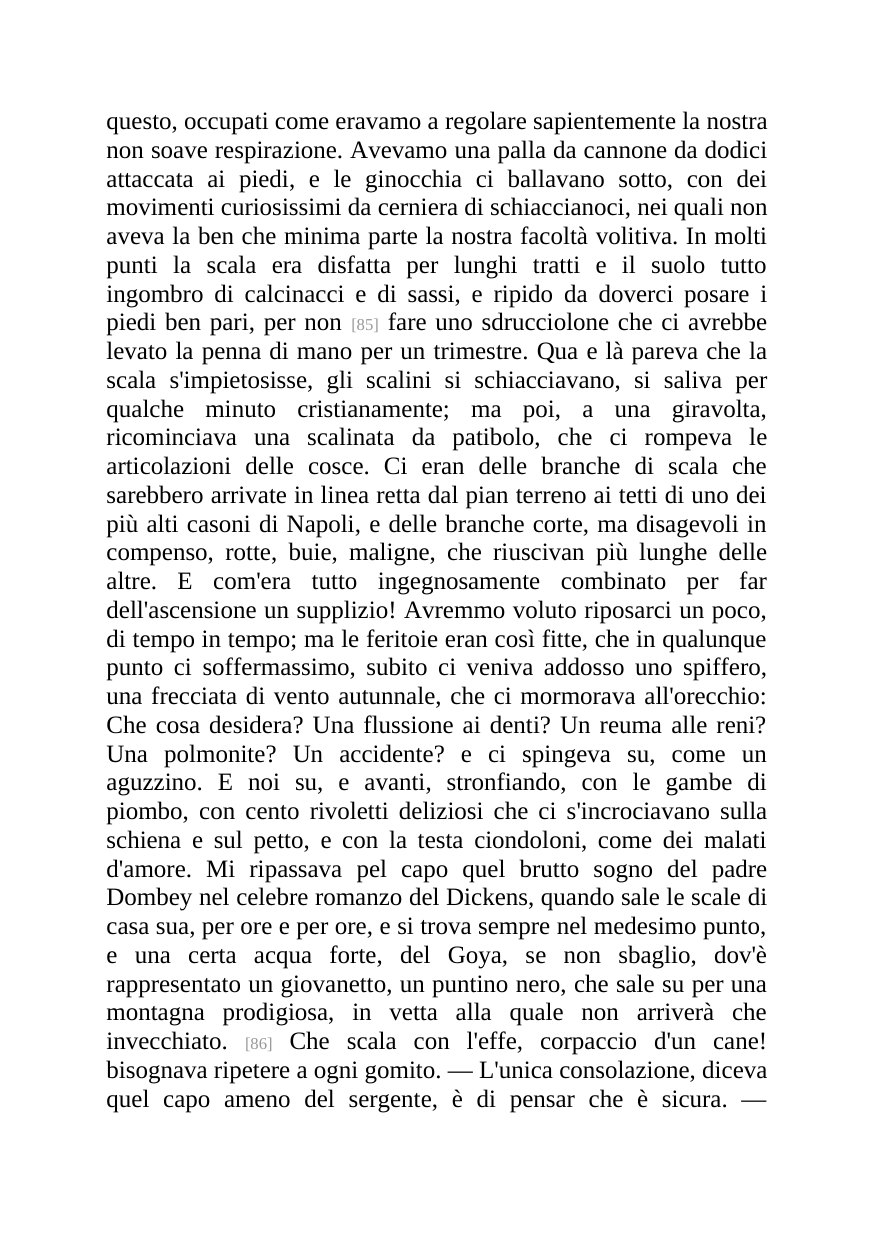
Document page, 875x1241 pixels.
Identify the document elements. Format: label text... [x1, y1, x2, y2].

text questo, occupati come eravamo a regolare sapientemente la nostra non soave respirazione. Avevamo una palla da cannone da dodici attaccata ai piedi, e le ginocchia ci ballavano sotto, con dei movimenti curiosissimi da cerniera di schiaccianoci, nei quali non aveva la ben che minima parte la nostra facoltà volitiva. In molti punti la scala era disfatta per lunghi tratti e il suolo tutto ingombro di calcinacci e di sassi, e ripido da doverci posare i piedi ben pari, per non [85] fare uno sdrucciolone che ci avrebbe levato la penna di mano per un trimestre. Qua e là pareva che la scala s'impietosisse, gli scalini si schiacciavano, si saliva per qualche minuto cristianamente; ma poi, a una giravolta, ricominciava una scalinata da patibolo, che ci rompeva le articolazioni delle cosce. Ci eran delle branche di scala che sarebbero arrivate in linea retta dal pian terreno ai tetti di uno dei più alti casoni di Napoli, e delle branche corte, ma disagevoli in compenso, rotte, buie, maligne, che riuscivan più lunghe delle altre. E com'era tutto ingegnosamente combinato per far dell'ascensione un supplizio! Avremmo voluto riposarci un poco, di tempo in tempo; ma le feritoie eran così fitte, che in qualunque punto ci soffermassimo, subito ci veniva addosso uno spiffero, una frecciata di vento autunnale, che ci mormorava all'orecchio: Che cosa desidera? Una flussione ai denti? Un reuma alle reni? Una polmonite? Un accidente? e ci spingeva su, come un aguzzino. E noi su, e avanti, stronfiando, con le gambe di piombo, con cento rivoletti deliziosi che ci s'incrociavano sulla schiena e sul petto, e con la testa ciondoloni, come dei malati d'amore. Mi ripassava pel capo quel brutto sogno del padre Dombey nel celebre romanzo del Dickens, quando sale le scale di casa sua, per ore e per ore, e si trova sempre nel medesimo punto, e una certa acqua forte, del Goya, se non sbaglio, dov'è rappresentato un giovanetto, un puntino nero, che sale su per una montagna prodigiosa, in vetta alla quale non arriverà che invecchiato. [86] Che scala con l'effe, corpaccio d'un cane! bisognava ripetere a ogni gomito. — L'unica consolazione, diceva quel capo ameno del sergente, è di pensar che è sicura. — [106, 106, 768, 1112]
